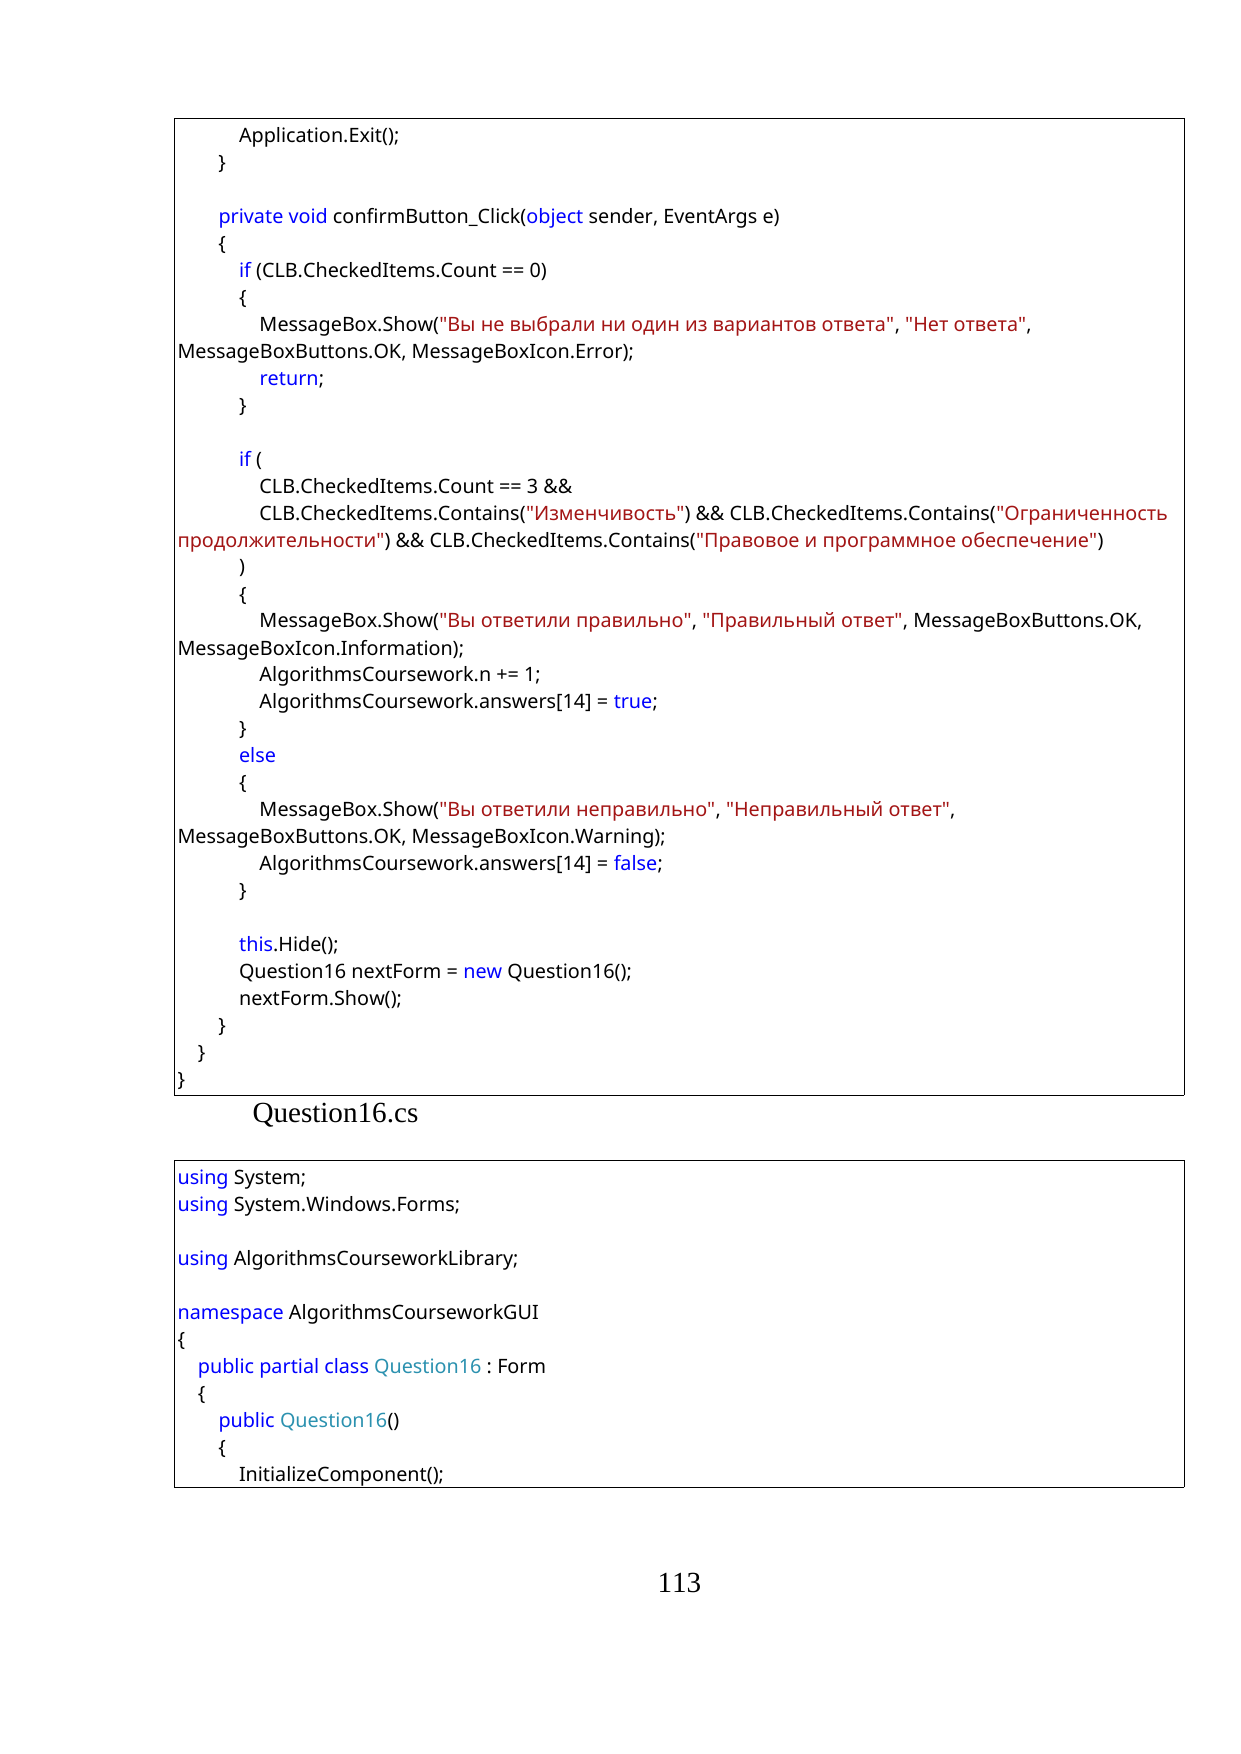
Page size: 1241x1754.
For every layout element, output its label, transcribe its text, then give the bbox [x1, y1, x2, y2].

text } [177, 148, 1181, 175]
text AlgorithmsCoursework.answers[14] = true; [177, 688, 1181, 715]
text AlgorithmsCoursework.answers[14] = false; [177, 849, 1181, 877]
text ) [177, 553, 1181, 580]
text } [177, 877, 1181, 903]
text if (CLB.CheckedItems.Count == 0) [177, 256, 1181, 283]
text InitializeComponent(); [177, 1460, 1181, 1487]
text public partial class Question16 : Form [177, 1352, 1181, 1379]
text private void confirmButton_Click(object sender, EventArgs e) [177, 202, 1181, 229]
text { [177, 769, 1181, 796]
text if ( [177, 445, 1181, 472]
text Question16 nextForm = new Question16(); [177, 957, 1181, 984]
text { [177, 580, 1181, 607]
text this.Hide(); [177, 931, 1181, 957]
text } [177, 391, 1181, 418]
text Application.Exit(); [175, 119, 1184, 148]
text } [177, 1038, 1181, 1062]
text using AlgorithmsCourseworkLibrary; [177, 1244, 1181, 1271]
text { [177, 1433, 1181, 1460]
text MessageBox.Show("Вы ответили правильно", "Правильный ответ", MessageBoxButtons.OK, MessageBoxIcon.Information); [177, 607, 1181, 661]
text { [177, 283, 1181, 310]
text using System.Windows.Forms; [177, 1190, 1181, 1217]
text } [177, 1011, 1181, 1038]
text else [177, 742, 1181, 769]
text { [177, 1325, 1181, 1352]
text MessageBox.Show("Вы ответили неправильно", "Неправильный ответ", MessageBoxButtons.OK, MessageBoxIcon.Warning); [177, 796, 1181, 849]
text } [177, 715, 1181, 742]
text { [177, 229, 1181, 256]
text { [177, 1379, 1181, 1406]
text AlgorithmsCoursework.n += 1; [177, 661, 1181, 688]
text return; [177, 364, 1181, 391]
text Question16.cs [177, 1096, 1181, 1129]
text CLB.CheckedItems.Contains("Изменчивость") && CLB.CheckedItems.Contains("Ограниченность продолжительности") && CLB.CheckedItems.Contains("Правовое и программное обеспечение") [177, 499, 1181, 553]
text public Question16() [177, 1406, 1181, 1433]
text using System; [175, 1161, 1184, 1190]
text } [175, 1062, 1184, 1095]
text CLB.CheckedItems.Count == 3 && [177, 472, 1181, 499]
text namespace AlgorithmsCourseworkGUI [177, 1298, 1181, 1325]
text MessageBox.Show("Вы не выбрали ни один из вариантов ответа", "Нет ответа", MessageBoxButtons.OK, MessageBoxIcon.Error); [177, 310, 1181, 364]
text nextForm.Show(); [177, 984, 1181, 1011]
